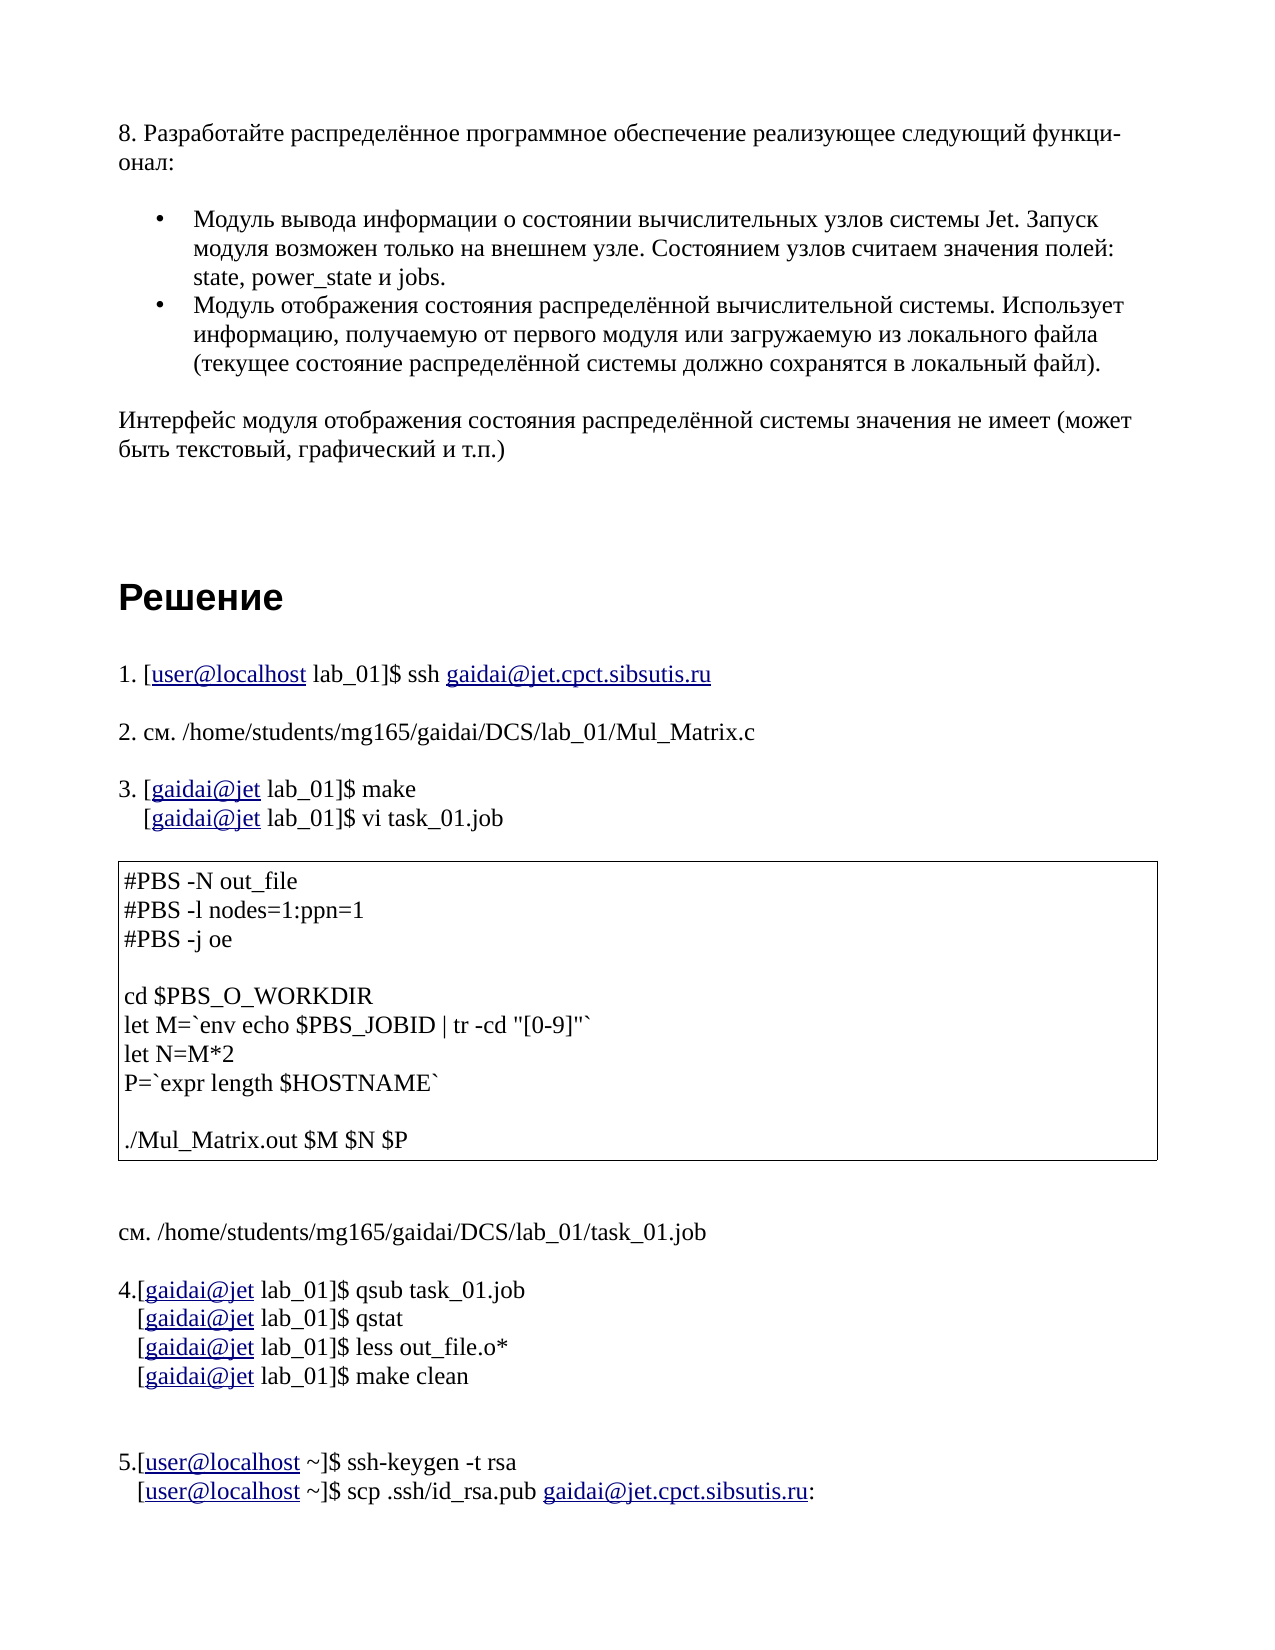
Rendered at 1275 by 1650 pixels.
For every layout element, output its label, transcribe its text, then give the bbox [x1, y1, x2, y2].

text 2. см. /home/students/mg165/gaidai/DCS/lab_01/Mul_Matrix.c [118, 717, 1157, 746]
text [gaidai@jet lab_01]$ less out_file.o* [118, 1332, 1157, 1361]
text [gaidai@jet lab_01]$ vi task_01.job [118, 803, 1157, 832]
text [gaidai@jet lab_01]$ make clean [118, 1361, 1157, 1390]
text 8. Разработайте распределённое программное обеспечение реализующее следующий функци- [118, 118, 1157, 147]
text онал: [118, 147, 1157, 176]
text 3. [gaidai@jet lab_01]$ make [118, 774, 1157, 803]
list Модуль вывода информации о состоянии вычислительных узлов системы Jet. Запуск модуля возможен только на внешнем узле. Состоянием узлов считаем значения полей: state, power_state и jobs. [156, 204, 1157, 291]
list Модуль отображения состояния распределённой вычислительной системы. Использует информацию, получаемую от первого модуля или загружаемую из локального файла (текущее состояние распределённой системы должно сохранятся в локальный файл). [156, 291, 1157, 377]
text 1. [user@localhost lab_01]$ ssh gaidai@jet.cpct.sibsutis.ru [118, 659, 1157, 688]
table_header #PBS -N out_file #PBS -l nodes=1:ppn=1 #PBS -j oe cd $PBS_O_WORKDIR let M=`env echo $PBS_JOBID | tr -cd "[0-9]"` let N=M*2 P=`expr length $HOSTNAME` ./Mul_Matrix.out $M $N $P [119, 862, 1157, 1159]
subtitle Решение [118, 574, 1157, 618]
text 5.[user@localhost ~]$ ssh-keygen -t rsa [118, 1447, 1157, 1476]
text [user@localhost ~]$ scp .ssh/id_rsa.pub gaidai@jet.cpct.sibsutis.ru: [118, 1476, 1157, 1505]
text [gaidai@jet lab_01]$ qstat [118, 1303, 1157, 1332]
text 4.[gaidai@jet lab_01]$ qsub task_01.job [118, 1275, 1157, 1303]
text Интерфейс модуля отображения состояния распределённой системы значения не имеет (может быть текстовый, графический и т.п.) [118, 406, 1157, 463]
text см. /home/students/mg165/gaidai/DCS/lab_01/task_01.job [118, 1217, 1157, 1246]
